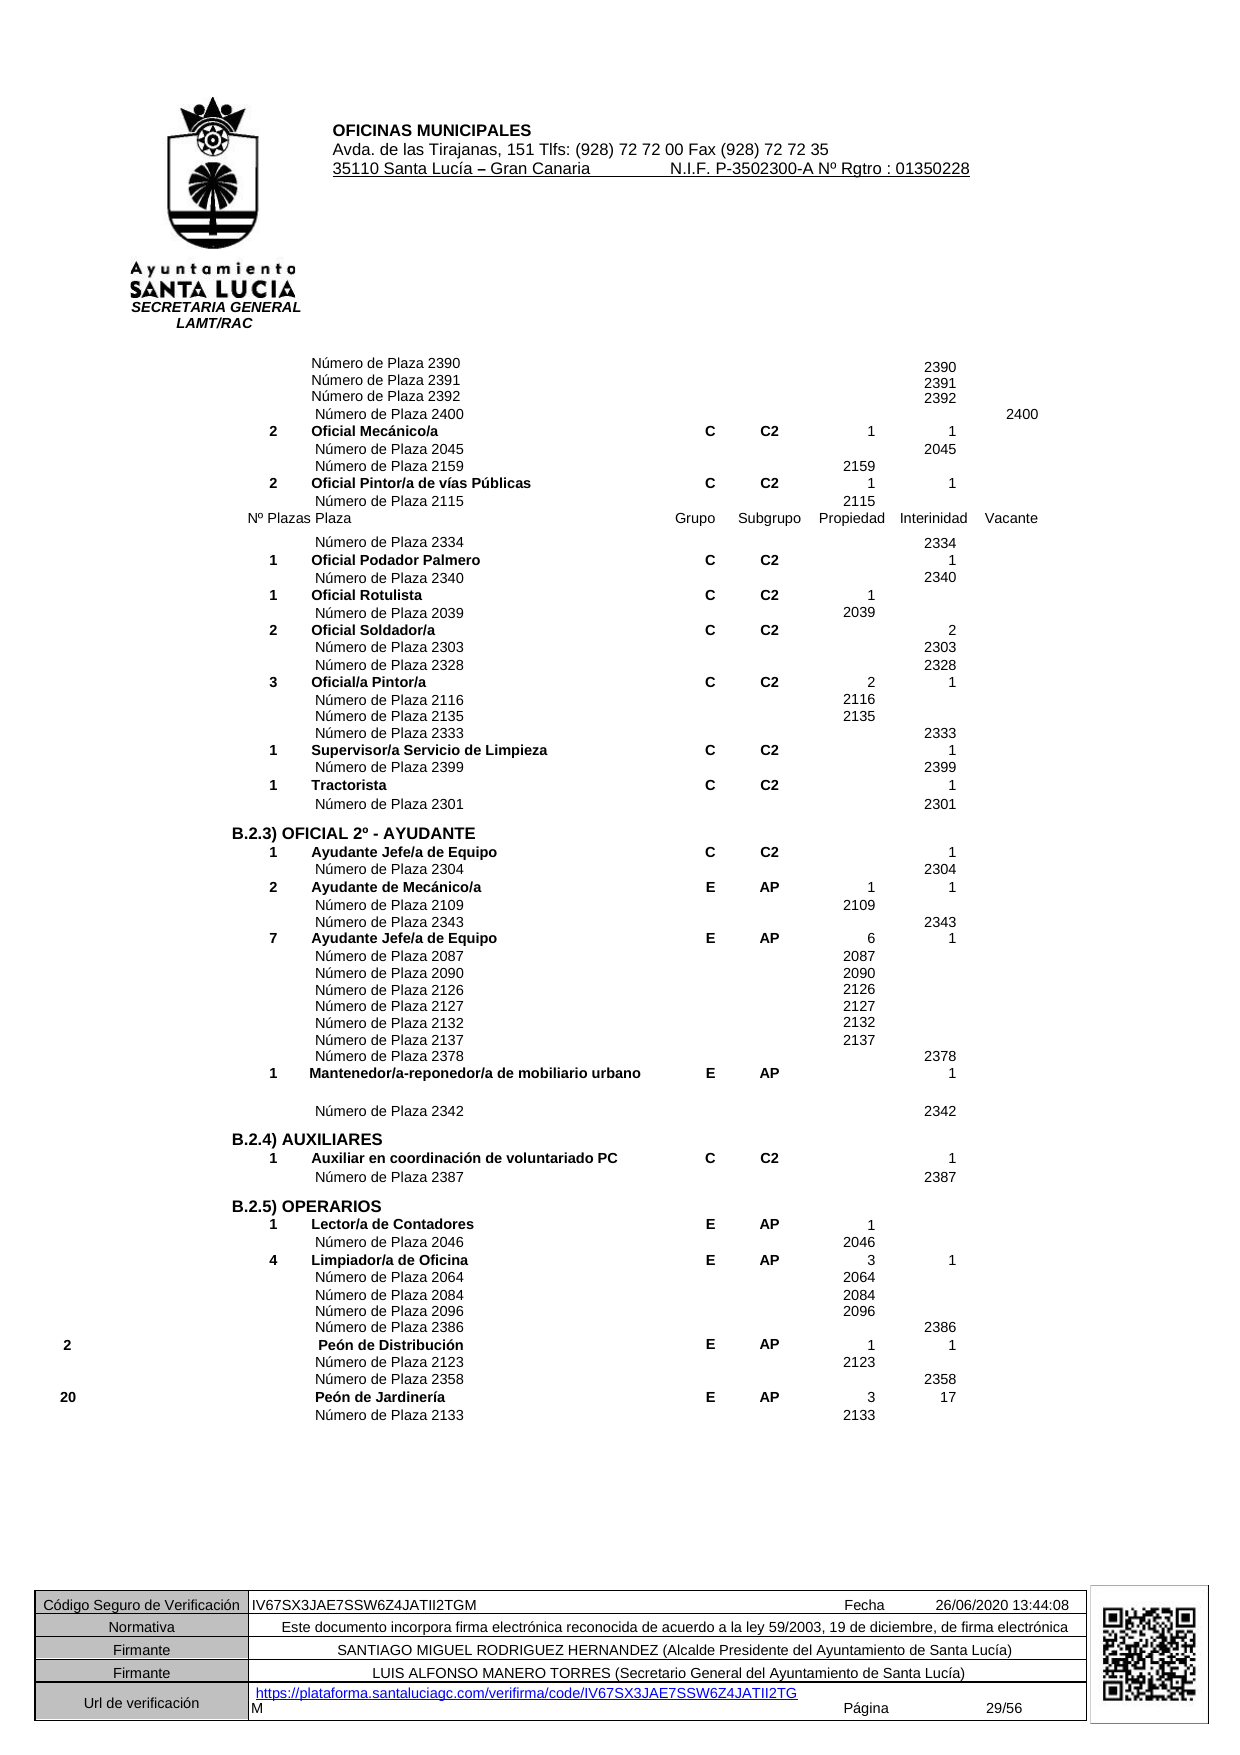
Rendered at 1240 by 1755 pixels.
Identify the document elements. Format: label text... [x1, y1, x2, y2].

table_cell [812, 622, 892, 639]
table_cell [728, 459, 812, 475]
table_cell [975, 1336, 1110, 1354]
table_cell 2109 [812, 896, 892, 914]
table_cell [728, 948, 812, 966]
table_cell AP [728, 1065, 812, 1091]
table_cell 2340 [892, 570, 975, 587]
table_cell C [658, 742, 727, 759]
table_cell Número de Plaza 2045 [56, 441, 658, 458]
table_cell [812, 861, 892, 878]
table_cell [658, 1192, 727, 1216]
table_cell [728, 1320, 812, 1336]
table_cell [975, 879, 1110, 896]
table_cell 1 [892, 1336, 975, 1354]
table_cell [658, 657, 727, 673]
table_header [56, 96, 295, 299]
table_cell Número de Plaza 2399 [56, 760, 658, 777]
table_cell 2 [892, 622, 975, 639]
table_cell 2137 [812, 1032, 892, 1048]
table_cell [728, 1049, 812, 1065]
table_cell C [658, 552, 727, 569]
table_cell 4 Limpiador/a de Oficina [56, 1252, 658, 1269]
table_cell [975, 819, 1110, 843]
table_cell [728, 914, 812, 931]
table_cell [658, 966, 727, 982]
table_cell C2 [728, 843, 812, 861]
table_cell Número de Plaza 2087 [56, 948, 658, 966]
table_cell 2115 [812, 493, 892, 510]
table_cell Número de Plaza 2096 [56, 1304, 658, 1320]
table_cell Número de Plaza 2342 [56, 1091, 658, 1125]
table_cell [728, 1287, 812, 1303]
table_cell 1 Auxiliar en coordinación de voluntariado PC [56, 1150, 658, 1167]
table_cell [975, 931, 1110, 947]
table_cell [975, 657, 1110, 673]
table_cell 2304 [892, 861, 975, 878]
table_cell 1 [892, 674, 975, 691]
table_cell [975, 982, 1110, 998]
table_cell Firmante [36, 1637, 248, 1658]
table_cell [658, 493, 727, 510]
table_cell [892, 1234, 975, 1252]
table_cell [892, 587, 975, 604]
table_cell [892, 982, 975, 998]
table_cell [658, 299, 727, 406]
table_cell [975, 459, 1110, 475]
table_cell 7 Ayudante Jefe/a de Equipo [56, 931, 658, 947]
table_cell [975, 552, 1110, 569]
table_cell [728, 819, 812, 843]
table_cell 2127 [812, 999, 892, 1015]
table_cell [812, 1091, 892, 1125]
table_cell C [658, 674, 727, 691]
table_cell [728, 1269, 812, 1287]
table_cell E [658, 1336, 727, 1354]
table_cell [728, 999, 812, 1015]
table_cell [658, 896, 727, 914]
table_cell [975, 605, 1110, 622]
table_cell [728, 966, 812, 982]
table_cell [728, 1125, 812, 1149]
table_cell C2 [728, 742, 812, 759]
table_cell [892, 1032, 975, 1048]
table_cell [975, 475, 1110, 492]
table_cell [975, 1287, 1110, 1303]
table_cell 2116 [812, 691, 892, 709]
table_cell [658, 605, 727, 622]
table_cell Número de Plaza 2132 [56, 1015, 658, 1032]
table_cell [975, 1015, 1110, 1032]
table_cell [975, 843, 1110, 861]
table_cell E [658, 931, 727, 947]
table_cell [658, 709, 727, 726]
table_cell SANTIAGO MIGUEL RODRIGUEZ HERNANDEZ (Alcalde Presidente del Ayuntamiento de Santa Lucía) [249, 1637, 1086, 1658]
table_cell [975, 999, 1110, 1015]
table_cell C2 [728, 777, 812, 794]
table_cell [728, 640, 812, 657]
table_cell B.2.3) OFICIAL 2º - AYUDANTE [56, 819, 658, 843]
table_cell [812, 657, 892, 673]
table_cell 2126 [812, 982, 892, 998]
table_cell Número de Plaza 2115 [56, 493, 658, 510]
table_cell 2090 [812, 966, 892, 982]
table_cell Url de verificación [36, 1683, 248, 1719]
table_cell 1 [892, 1150, 975, 1167]
table_cell [658, 406, 727, 423]
table_cell Número de Plaza 2386 [56, 1320, 658, 1336]
table_cell Firmante [36, 1660, 248, 1681]
table_cell C2 [728, 587, 812, 604]
table_cell [812, 531, 892, 552]
table_cell [728, 1304, 812, 1320]
table_cell 2 Ayudante de Mecánico/a [56, 879, 658, 896]
table_cell [892, 819, 975, 843]
table_cell Número de Plaza 2084 [56, 1287, 658, 1303]
table_cell [892, 1216, 975, 1234]
table_cell Número de Plaza 2333 [56, 726, 658, 742]
table_cell 2 Peón de Distribución [56, 1336, 658, 1354]
table_cell Número de Plaza 2137 [56, 1032, 658, 1048]
table_cell 1 Lector/a de Contadores [56, 1216, 658, 1234]
table_cell [728, 531, 812, 552]
table_cell AP [728, 1389, 812, 1406]
table_cell 2334 [892, 531, 975, 552]
table_cell [975, 493, 1110, 510]
table_cell [975, 1304, 1110, 1320]
table_cell AP [728, 1216, 812, 1234]
table_cell [975, 587, 1110, 604]
table_cell [658, 1125, 727, 1149]
table_cell C2 [728, 622, 812, 639]
table_cell [812, 1371, 892, 1388]
table_cell [975, 1406, 1110, 1428]
table_cell [975, 795, 1110, 819]
table_cell [728, 657, 812, 673]
table_cell 2343 [892, 914, 975, 931]
table_cell [975, 726, 1110, 742]
table_cell 2358 [892, 1371, 975, 1388]
table_cell C2 [728, 475, 812, 492]
table_cell Número de Plaza 2046 [56, 1234, 658, 1252]
table_cell C [658, 843, 727, 861]
table_cell 1 [892, 742, 975, 759]
table_cell [728, 406, 812, 423]
table_cell C [658, 622, 727, 639]
table_cell [975, 1252, 1110, 1269]
table_cell [658, 1406, 727, 1428]
table_cell B.2.5) OPERARIOS [56, 1192, 658, 1216]
table_cell Número de Plaza 2135 [56, 709, 658, 726]
table_cell [728, 1015, 812, 1032]
table_cell [892, 1015, 975, 1032]
table_cell [975, 1389, 1110, 1406]
table_cell AP [728, 879, 812, 896]
table_cell [812, 1150, 892, 1167]
table_cell [658, 982, 727, 998]
table_cell Número de Plaza 2301 [56, 795, 658, 819]
table_cell [975, 531, 1110, 552]
table_cell 1 [812, 879, 892, 896]
table_cell C [658, 587, 727, 604]
table_cell [812, 843, 892, 861]
table_cell B.2.4) AUXILIARES [56, 1125, 658, 1149]
table_cell [658, 459, 727, 475]
table_cell [658, 1015, 727, 1032]
table_cell [975, 1091, 1110, 1125]
table_cell 3 [812, 1252, 892, 1269]
table_cell 1 [812, 1216, 892, 1234]
table_cell [812, 441, 892, 458]
table_cell [728, 861, 812, 878]
table_cell Número de Plaza 2303 [56, 640, 658, 657]
table_cell 1 Tractorista [56, 777, 658, 794]
table_cell Propiedad [812, 510, 892, 531]
table_cell [658, 1234, 727, 1252]
table_cell Número de Plaza 2090 [56, 966, 658, 982]
table_cell [975, 861, 1110, 878]
table_cell 1 [892, 1252, 975, 1269]
table_cell Este documento incorpora firma electrónica reconocida de acuerdo a la ley 59/2003, 19 de diciembre, de firma electrónica [249, 1614, 1086, 1636]
table_cell Número de Plaza 2358 [56, 1371, 658, 1388]
table_cell 2303 [892, 640, 975, 657]
table_cell [975, 1216, 1110, 1234]
table_cell 1 Mantenedor/a-reponedor/a de mobiliario urbano [56, 1065, 658, 1091]
table_cell [975, 1269, 1110, 1287]
table_cell 2342 [892, 1091, 975, 1125]
table_cell [975, 640, 1110, 657]
table_cell [892, 999, 975, 1015]
table_cell [892, 1287, 975, 1303]
table_cell [892, 406, 975, 423]
table_cell [812, 819, 892, 843]
table_cell [975, 1354, 1110, 1371]
table_cell 1 [812, 423, 892, 441]
table_cell [892, 896, 975, 914]
table_cell [975, 777, 1110, 794]
table_cell [812, 1065, 892, 1091]
table_header Código Seguro de Verificación [36, 1591, 248, 1613]
table_cell E [658, 1216, 727, 1234]
table_cell 2333 [892, 726, 975, 742]
table_cell Interinidad [892, 510, 975, 531]
table_cell 2301 [892, 795, 975, 819]
table_cell [728, 1091, 812, 1125]
table_cell [658, 441, 727, 458]
table_cell [658, 1269, 727, 1287]
table_cell [975, 709, 1110, 726]
table_cell Número de Plaza 2133 [56, 1406, 658, 1428]
table_cell 2064 [812, 1269, 892, 1287]
table_cell [812, 760, 892, 777]
table_cell [975, 1371, 1110, 1388]
table_cell 2045 [892, 441, 975, 458]
table_cell [892, 1125, 975, 1149]
table_cell [975, 1065, 1110, 1091]
table_cell [728, 691, 812, 709]
table_cell SECRETARIA GENERAL LAMT/RAC Número de Plaza 2390 Número de Plaza 2391 Número de Plaza 2392 [56, 299, 658, 406]
table_cell 2096 [812, 1304, 892, 1320]
table_cell 1 Oficial Podador Palmero [56, 552, 658, 569]
table_cell C [658, 1150, 727, 1167]
table_cell [975, 441, 1110, 458]
table_cell Número de Plaza 2400 [56, 406, 658, 423]
table_cell [658, 1371, 727, 1388]
table_cell [728, 1032, 812, 1048]
table_cell 1 [892, 1065, 975, 1091]
table_cell [658, 795, 727, 819]
table_cell [975, 760, 1110, 777]
table_cell [812, 726, 892, 742]
table_cell [975, 1032, 1110, 1048]
table_cell C2 [728, 1150, 812, 1167]
table_cell [658, 726, 727, 742]
table_cell [975, 1150, 1110, 1167]
table_cell [728, 570, 812, 587]
table_cell [892, 1269, 975, 1287]
table_cell 1 [892, 777, 975, 794]
table_cell [728, 982, 812, 998]
table_cell C [658, 423, 727, 441]
table_cell 2087 [812, 948, 892, 966]
table_cell 1 [892, 843, 975, 861]
table_cell [975, 423, 1110, 441]
table_cell [812, 640, 892, 657]
table_cell [812, 795, 892, 819]
table_cell 2 Oficial Mecánico/a [56, 423, 658, 441]
table_cell LUIS ALFONSO MANERO TORRES (Secretario General del Ayuntamiento de Santa Lucía) [249, 1660, 1086, 1681]
table_cell 2132 [812, 1015, 892, 1032]
table_cell 2 Oficial Pintor/a de vías Públicas [56, 475, 658, 492]
table_cell [892, 966, 975, 982]
table_cell C [658, 777, 727, 794]
table_cell [658, 691, 727, 709]
table_cell [728, 441, 812, 458]
table_cell C2 [728, 552, 812, 569]
table_cell Nº Plazas Plaza [56, 510, 658, 531]
table_cell 1 [812, 587, 892, 604]
table_cell Vacante [975, 510, 1110, 531]
table_cell Número de Plaza 2334 [56, 531, 658, 552]
table_cell 2084 [812, 1287, 892, 1303]
table_cell [658, 1049, 727, 1065]
table_cell [812, 777, 892, 794]
table_cell [728, 795, 812, 819]
table_cell 2386 [892, 1320, 975, 1336]
table_cell 1 [892, 423, 975, 441]
table_cell E [658, 1252, 727, 1269]
table_cell 2135 [812, 709, 892, 726]
table_cell [812, 1320, 892, 1336]
table_cell 2378 [892, 1049, 975, 1065]
table_cell [975, 1234, 1110, 1252]
table_cell [658, 914, 727, 931]
table_cell 2387 [892, 1168, 975, 1192]
table_cell [892, 1354, 975, 1371]
table_cell [658, 640, 727, 657]
table_cell [975, 674, 1110, 691]
table_cell [892, 605, 975, 622]
table_cell [892, 1406, 975, 1428]
table_cell 1 Supervisor/a Servicio de Limpieza [56, 742, 658, 759]
table_cell Número de Plaza 2039 [56, 605, 658, 622]
table_cell [658, 760, 727, 777]
table_cell Número de Plaza 2159 [56, 459, 658, 475]
table_cell 1 Oficial Rotulista [56, 587, 658, 604]
table_cell [728, 493, 812, 510]
table_header IV67SX3JAE7SSW6Z4JATII2TGM Fecha 26/06/2020 13:44:08 [249, 1591, 1086, 1613]
table_cell Número de Plaza 2343 [56, 914, 658, 931]
table_cell Número de Plaza 2116 [56, 691, 658, 709]
table_cell [892, 948, 975, 966]
table_cell [975, 1125, 1110, 1149]
table_cell Número de Plaza 2109 [56, 896, 658, 914]
table_cell [658, 999, 727, 1015]
table_cell [658, 1304, 727, 1320]
table_cell C2 [728, 423, 812, 441]
table_cell 20 Peón de Jardinería [56, 1389, 658, 1406]
table_cell [975, 622, 1110, 639]
table_cell [975, 570, 1110, 587]
table_cell [658, 1168, 727, 1192]
table_cell 2 Oficial Soldador/a [56, 622, 658, 639]
table_cell 2399 [892, 760, 975, 777]
table_cell [728, 1168, 812, 1192]
table_cell 2039 [812, 605, 892, 622]
table_cell 2328 [892, 657, 975, 673]
table_cell [658, 1320, 727, 1336]
table_cell [728, 1406, 812, 1428]
table_cell [728, 605, 812, 622]
table_cell C2 [728, 674, 812, 691]
table_cell Número de Plaza 2126 [56, 982, 658, 998]
table_cell [812, 1192, 892, 1216]
table_cell 17 [892, 1389, 975, 1406]
table_cell E [658, 879, 727, 896]
table_cell 3 Oficial/a Pintor/a [56, 674, 658, 691]
table_cell [658, 861, 727, 878]
table_cell [975, 966, 1110, 982]
table_cell [658, 570, 727, 587]
table_cell [812, 1168, 892, 1192]
table_cell Número de Plaza 2127 [56, 999, 658, 1015]
table_cell [892, 459, 975, 475]
table_cell E [658, 1065, 727, 1091]
table_cell 2159 [812, 459, 892, 475]
table_cell E [658, 1389, 727, 1406]
table_cell 1 [892, 879, 975, 896]
table_cell 2133 [812, 1406, 892, 1428]
table_cell [975, 742, 1110, 759]
table_cell [892, 1304, 975, 1320]
table_cell [728, 1354, 812, 1371]
table_cell [975, 914, 1110, 931]
table_cell [975, 1192, 1110, 1216]
table_cell [728, 760, 812, 777]
table_cell [658, 1091, 727, 1125]
table_cell AP [728, 1336, 812, 1354]
table_cell [975, 1168, 1110, 1192]
table_cell [658, 1287, 727, 1303]
table_cell AP [728, 1252, 812, 1269]
table_cell 2400 [975, 406, 1110, 423]
table_cell Número de Plaza 2328 [56, 657, 658, 673]
table_cell 3 [812, 1389, 892, 1406]
table_cell [728, 896, 812, 914]
table_cell 2123 [812, 1354, 892, 1371]
table_cell 1 [892, 475, 975, 492]
table_cell [975, 896, 1110, 914]
table_cell 1 [812, 1336, 892, 1354]
table_cell [658, 819, 727, 843]
table_cell Subgrupo [728, 510, 812, 531]
table_cell https://plataforma.santaluciagc.com/verifirma/code/IV67SX3JAE7SSW6Z4JATII2TG M Página 29/56 [249, 1683, 1086, 1719]
table_cell [975, 691, 1110, 709]
table_cell [658, 948, 727, 966]
table_cell 1 [812, 475, 892, 492]
table_cell [728, 299, 812, 406]
table_cell [812, 552, 892, 569]
table_cell Número de Plaza 2064 [56, 1269, 658, 1287]
table_cell [975, 1320, 1110, 1336]
table_cell [812, 1049, 892, 1065]
table_cell Número de Plaza 2123 [56, 1354, 658, 1371]
table_cell [728, 1192, 812, 1216]
table_cell [728, 726, 812, 742]
table_cell [658, 531, 727, 552]
table_cell Número de Plaza 2304 [56, 861, 658, 878]
table_cell 2390 2391 2392 [892, 299, 975, 406]
table_cell [812, 406, 892, 423]
table_cell Número de Plaza 2340 [56, 570, 658, 587]
table_cell [728, 709, 812, 726]
table_cell [658, 1354, 727, 1371]
table_cell Número de Plaza 2387 [56, 1168, 658, 1192]
table_cell [812, 1125, 892, 1149]
table_cell 1 [892, 931, 975, 947]
table_cell [812, 570, 892, 587]
table_cell 1 [892, 552, 975, 569]
table_cell 1 Ayudante Jefe/a de Equipo [56, 843, 658, 861]
table_cell [892, 1192, 975, 1216]
table_cell [975, 299, 1110, 406]
table_cell Número de Plaza 2378 [56, 1049, 658, 1065]
table_cell [892, 493, 975, 510]
table_cell 6 [812, 931, 892, 947]
table_header OFICINAS MUNICIPALES Avda. de las Tirajanas, 151 Tlfs: (928) 72 72 00 Fax (928) 72 72 35 35110 Santa Lucía – Gran Canaria N.I.F. P-3502300-A Nº Rgtro : 01350228 [295, 96, 1110, 299]
table_cell [728, 1371, 812, 1388]
table_cell [892, 691, 975, 709]
table_cell Normativa [36, 1614, 248, 1636]
table_cell [975, 1049, 1110, 1065]
table_cell [812, 299, 892, 406]
table_cell AP [728, 931, 812, 947]
table_cell [658, 1032, 727, 1048]
table_cell 2046 [812, 1234, 892, 1252]
table_cell [812, 914, 892, 931]
table_cell C [658, 475, 727, 492]
table_cell [975, 948, 1110, 966]
table_cell [892, 709, 975, 726]
table_cell [812, 742, 892, 759]
table_cell [728, 1234, 812, 1252]
table_cell 2 [812, 674, 892, 691]
table_cell Grupo [658, 510, 727, 531]
